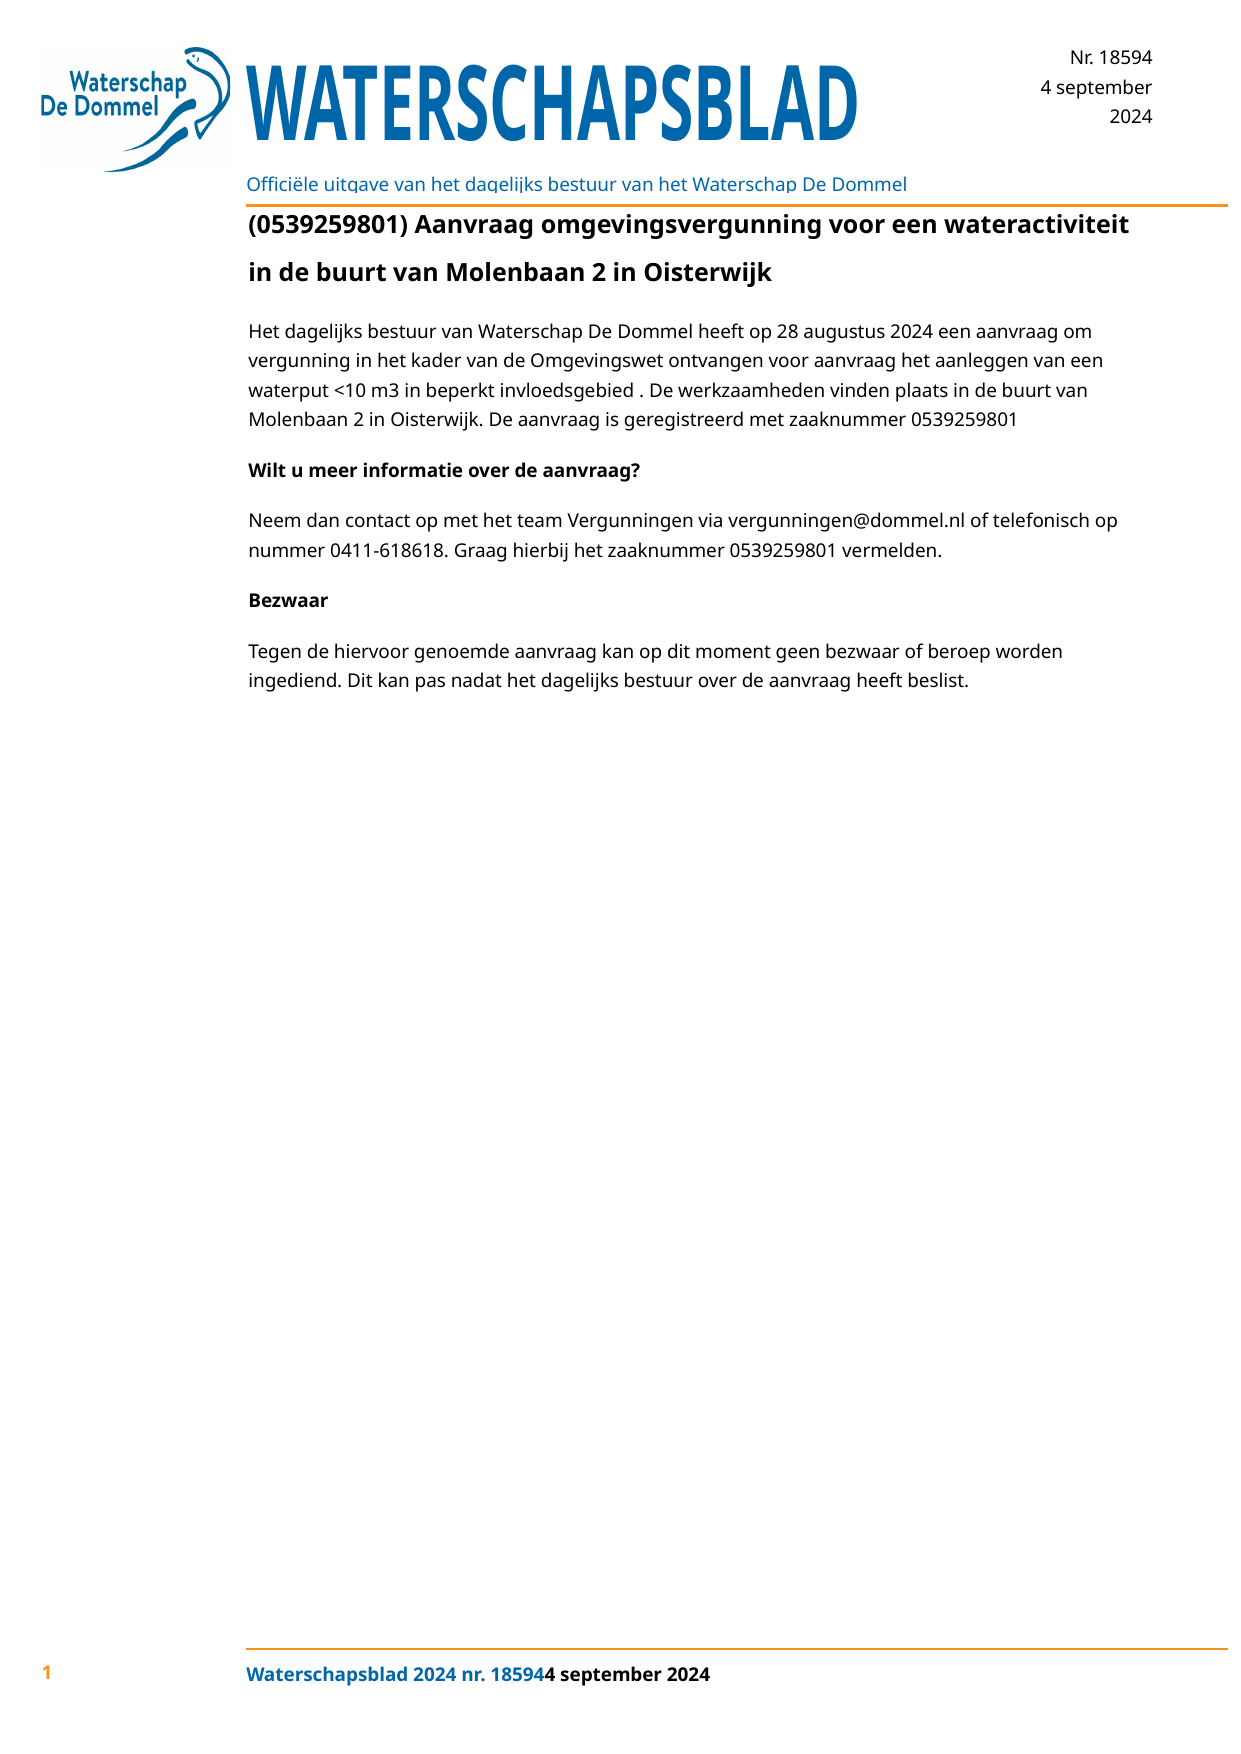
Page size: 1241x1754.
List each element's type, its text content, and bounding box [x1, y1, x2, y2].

text Het dagelijks bestuur van Waterschap De Dommel heeft op 28 augustus 2024 een aanvraag om vergunning in het kader van de Omgevingswet ontvangen voor aanvraag het aanleggen van een waterput <10 m3 in beperkt invloedsgebied . De werkzaamheden vinden plaats in de buurt van Molenbaan 2 in Oisterwijk. De aanvraag is geregistreerd met zaaknummer 0539259801 [248, 318, 1152, 432]
text Wilt u meer informatie over de aanvraag? [248, 457, 1152, 483]
picture [45, 99, 51, 111]
text Neem dan contact op met het team Vergunningen via vergunningen@dommel.nl of telefonisch op nummer 0411-618618. Graag hierbij het zaaknummer 0539259801 vermelden. [248, 507, 1152, 563]
picture [204, 47, 231, 76]
picture [41, 47, 231, 172]
text Bezwaar [248, 587, 1152, 613]
picture [198, 118, 210, 131]
text Tegen de hiervoor genoemde aanvraag kan op dit moment geen bezwaar of beroep worden ingediend. Dit kan pas nadat het dagelijks bestuur over de aanvraag heeft beslist. [248, 638, 1152, 693]
text (0539259801) Aanvraag omgevingsvergunning voor een wateractiviteit in de buurt van Molenbaan 2 in Oisterwijk [248, 207, 1152, 288]
